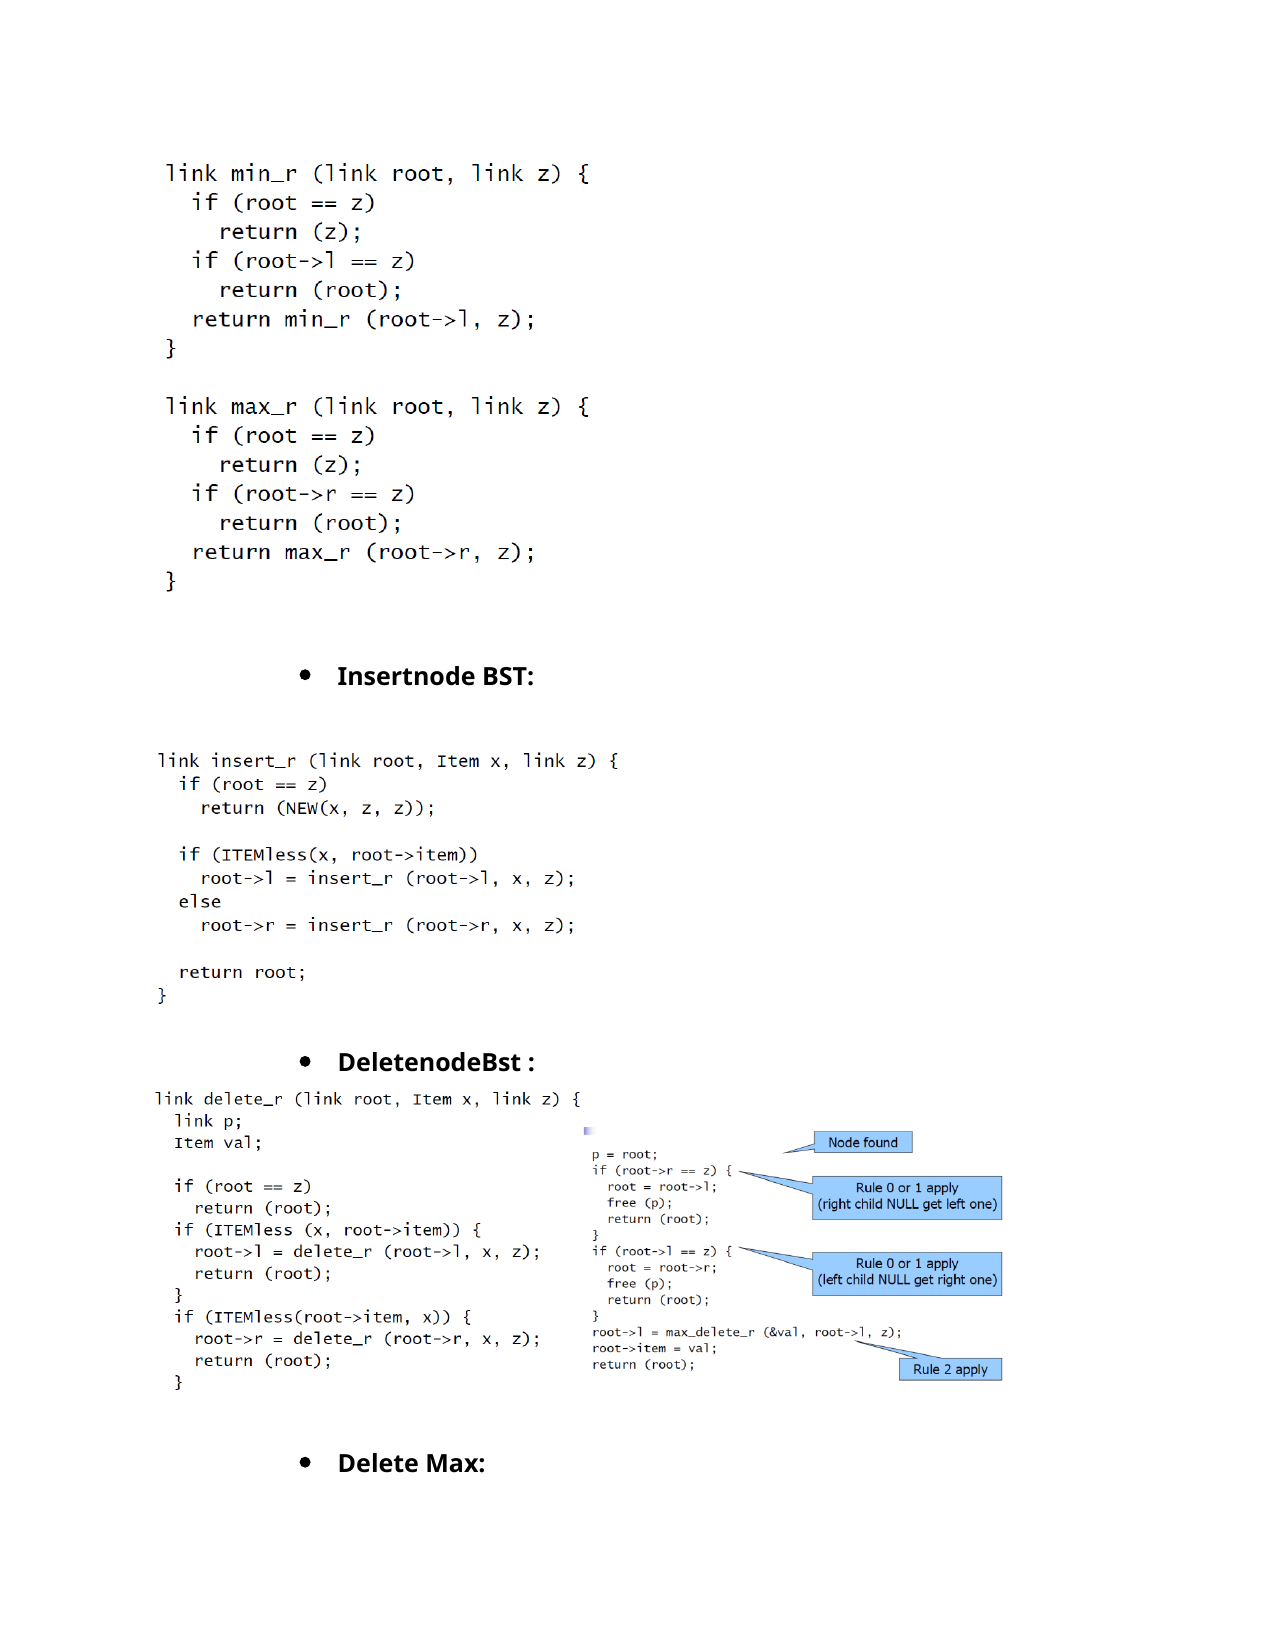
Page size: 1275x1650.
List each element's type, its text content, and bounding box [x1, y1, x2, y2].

picture [150, 743, 621, 1011]
picture [150, 150, 600, 608]
subtitle DeletenodeBst : [300, 1045, 1125, 1079]
subtitle Delete Max: [300, 1446, 1125, 1480]
picture [150, 1078, 1019, 1395]
subtitle Insertnode BST: [300, 658, 1125, 692]
